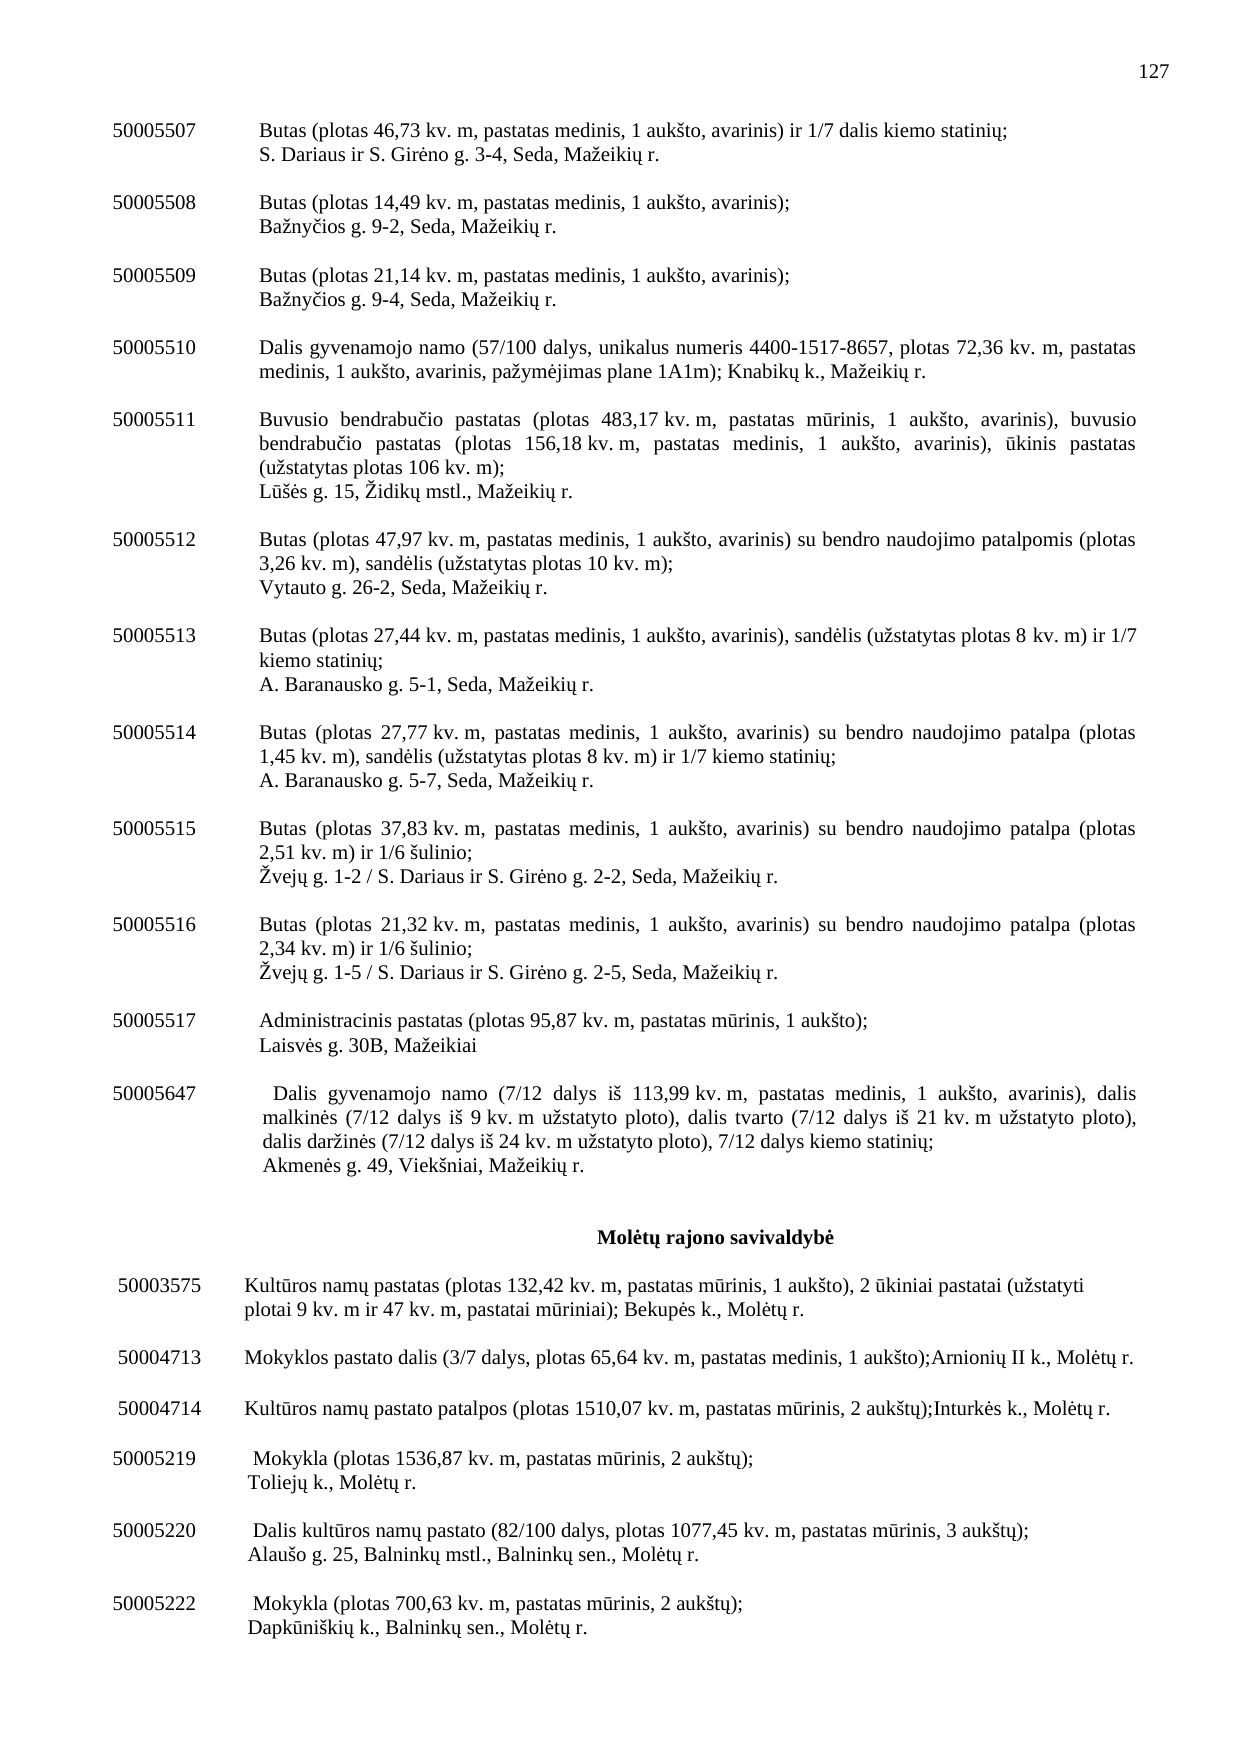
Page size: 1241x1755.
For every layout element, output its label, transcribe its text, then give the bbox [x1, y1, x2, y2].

table_cell [1198, 118, 1207, 190]
table_cell [1198, 1321, 1207, 1345]
table_cell [1198, 190, 1207, 262]
table_cell [1148, 1081, 1163, 1201]
table_cell [1148, 1009, 1163, 1081]
table_cell Dalis gyvenamojo namo (7/12 dalys iš 113,99 kv. m, pastatas medinis, 1 aukšto, avarinis), dalis malkinės (7/12 dalys iš 9 kv. m užstatyto ploto), dalis tvarto (7/12 dalys iš 21 kv. m užstatyto ploto), dalis daržinės (7/12 dalys iš 24 kv. m užstatyto ploto), 7/12 dalys kiemo statinių; Akmenės g. 49, Viekšniai, Mažeikių r. [233, 1081, 1148, 1201]
table_cell [1163, 263, 1178, 335]
table_cell [1193, 912, 1198, 1008]
table_cell 50005510 [101, 335, 233, 407]
table_cell [1163, 1081, 1178, 1201]
table_cell [1163, 1009, 1178, 1081]
table_cell [1148, 527, 1163, 623]
table_cell [1148, 816, 1163, 912]
table_cell [1207, 335, 1240, 407]
table_cell [1178, 118, 1192, 190]
table_cell [1198, 624, 1207, 720]
table_cell 50005508 [101, 190, 233, 262]
table_cell 50004714 [101, 1396, 233, 1422]
table_cell [1163, 335, 1178, 407]
table_cell [1178, 1081, 1192, 1201]
table_cell [1163, 1273, 1178, 1321]
table_cell Mokyklos pastato dalis (3/7 dalys, plotas 65,64 kv. m, pastatas medinis, 1 aukšto);Arnionių II k., Molėtų r. [233, 1345, 1198, 1372]
table_cell [1163, 407, 1178, 527]
table_cell [1193, 1009, 1198, 1081]
table_cell [1207, 1249, 1240, 1273]
table_cell [1148, 407, 1163, 527]
table_cell [1207, 1009, 1240, 1081]
table_cell 50005513 [101, 624, 233, 720]
table_cell [1207, 1225, 1240, 1249]
table_cell [1207, 720, 1240, 816]
table_cell [1163, 816, 1178, 912]
table_cell [1207, 1446, 1240, 1518]
table_cell [1163, 527, 1178, 623]
table_cell [1198, 335, 1207, 407]
table_cell [101, 1225, 233, 1249]
table_cell [1193, 118, 1198, 190]
table_cell [1178, 263, 1192, 335]
table_cell [1198, 1225, 1207, 1249]
table_cell [101, 1201, 1198, 1225]
table_cell [1198, 1422, 1207, 1446]
table_cell [1207, 1422, 1240, 1446]
table_cell 50005512 [101, 527, 233, 623]
table_cell [1198, 912, 1207, 1008]
table_cell [1207, 118, 1240, 190]
table_cell [1207, 407, 1240, 527]
table_cell [1178, 720, 1192, 816]
table_cell 50005516 [101, 912, 233, 1008]
table_cell [1193, 816, 1198, 912]
table_cell [101, 1321, 1198, 1345]
table_cell [1178, 335, 1192, 407]
table_cell Administracinis pastatas (plotas 95,87 kv. m, pastatas mūrinis, 1 aukšto); Laisvės g. 30B, Mažeikiai [233, 1009, 1148, 1081]
table_cell 50005219 [101, 1446, 233, 1518]
table_cell 50003575 [101, 1273, 233, 1321]
table_cell [1163, 624, 1178, 720]
table_cell [1198, 1009, 1207, 1081]
table_cell [1198, 1446, 1207, 1518]
table_cell [1198, 1273, 1207, 1321]
table_cell Dalis kultūros namų pastato (82/100 dalys, plotas 1077,45 kv. m, pastatas mūrinis, 3 aukštų); Alaušo g. 25, Balninkų mstl., Balninkų sen., Molėtų r. [233, 1518, 1198, 1591]
table_cell Butas (plotas 27,44 kv. m, pastatas medinis, 1 aukšto, avarinis), sandėlis (užstatytas plotas 8 kv. m) ir 1/7 kiemo statinių; A. Baranausko g. 5-1, Seda, Mažeikių r. [233, 624, 1148, 720]
table_cell [1163, 190, 1178, 262]
table_cell [1193, 527, 1198, 623]
table_cell Molėtų rajono savivaldybė [233, 1225, 1198, 1249]
table_cell Kultūros namų pastatas (plotas 132,42 kv. m, pastatas mūrinis, 1 aukšto), 2 ūkiniai pastatai (užstatyti plotai 9 kv. m ir 47 kv. m, pastatai mūriniai); Bekupės k., Molėtų r. [233, 1273, 1148, 1321]
table_cell Butas (plotas 27,77 kv. m, pastatas medinis, 1 aukšto, avarinis) su bendro naudojimo patalpa (plotas 1,45 kv. m), sandėlis (užstatytas plotas 8 kv. m) ir 1/7 kiemo statinių; A. Baranausko g. 5-7, Seda, Mažeikių r. [233, 720, 1148, 816]
table_cell 50005647 [101, 1081, 233, 1201]
table_cell [1207, 1396, 1240, 1422]
table_cell 50005509 [101, 263, 233, 335]
table_cell [1148, 335, 1163, 407]
table_cell [1207, 190, 1240, 262]
table_cell Dalis gyvenamojo namo (57/100 dalys, unikalus numeris 4400-1517-8657, plotas 72,36 kv. m, pastatas medinis, 1 aukšto, avarinis, pažymėjimas plane 1A1m); Knabikų k., Mažeikių r. [233, 335, 1148, 407]
table_cell [1163, 118, 1178, 190]
table_cell [1148, 263, 1163, 335]
table_cell [1198, 263, 1207, 335]
table_cell 50005517 [101, 1009, 233, 1081]
table_cell [1207, 1273, 1240, 1321]
table_cell [1207, 816, 1240, 912]
table_cell 50005514 [101, 720, 233, 816]
table_cell [1178, 1273, 1192, 1321]
table_cell [1148, 624, 1163, 720]
table_cell [101, 1372, 1198, 1396]
table_cell [1148, 190, 1163, 262]
table_cell [1207, 263, 1240, 335]
table_cell [1148, 1273, 1163, 1321]
table_cell Butas (plotas 14,49 kv. m, pastatas medinis, 1 aukšto, avarinis); Bažnyčios g. 9-2, Seda, Mažeikių r. [233, 190, 1148, 262]
table_cell Mokykla (plotas 700,63 kv. m, pastatas mūrinis, 2 aukštų); Dapkūniškių k., Balninkų sen., Molėtų r. [233, 1591, 1198, 1663]
table_cell [1163, 720, 1178, 816]
table_cell [1148, 912, 1163, 1008]
table_cell Butas (plotas 37,83 kv. m, pastatas medinis, 1 aukšto, avarinis) su bendro naudojimo patalpa (plotas 2,51 kv. m) ir 1/6 šulinio; Žvejų g. 1-2 / S. Dariaus ir S. Girėno g. 2-2, Seda, Mažeikių r. [233, 816, 1148, 912]
table_cell Butas (plotas 47,97 kv. m, pastatas medinis, 1 aukšto, avarinis) su bendro naudojimo patalpomis (plotas 3,26 kv. m), sandėlis (užstatytas plotas 10 kv. m); Vytauto g. 26-2, Seda, Mažeikių r. [233, 527, 1148, 623]
table_cell [1198, 816, 1207, 912]
table_cell [1193, 1273, 1198, 1321]
table_cell [1178, 407, 1192, 527]
table_cell [1207, 1591, 1240, 1663]
table_cell [1207, 1518, 1240, 1591]
table_cell Kultūros namų pastato patalpos (plotas 1510,07 kv. m, pastatas mūrinis, 2 aukštų);Inturkės k., Molėtų r. [233, 1396, 1198, 1422]
table_cell [1198, 1372, 1207, 1396]
table_cell [1198, 407, 1207, 527]
table_cell [1198, 527, 1207, 623]
table_cell [1148, 720, 1163, 816]
table_cell Butas (plotas 21,14 kv. m, pastatas medinis, 1 aukšto, avarinis); Bažnyčios g. 9-4, Seda, Mažeikių r. [233, 263, 1148, 335]
table_cell [1207, 624, 1240, 720]
table_cell [1193, 720, 1198, 816]
table_cell [1163, 912, 1178, 1008]
table_cell [1198, 1201, 1207, 1225]
table_cell Mokykla (plotas 1536,87 kv. m, pastatas mūrinis, 2 aukštų); Toliejų k., Molėtų r. [233, 1446, 1198, 1518]
table_cell [1198, 1249, 1207, 1273]
table_cell [1198, 1396, 1207, 1422]
table_cell [1148, 118, 1163, 190]
table_cell [1198, 1345, 1207, 1372]
table_cell [1178, 527, 1192, 623]
table_cell [1178, 816, 1192, 912]
table_cell [1193, 263, 1198, 335]
table_cell [1207, 1081, 1240, 1201]
table_cell [1207, 527, 1240, 623]
table_cell 50005220 [101, 1518, 233, 1591]
table_cell [1193, 190, 1198, 262]
table_cell [101, 1422, 1198, 1446]
table_cell [1207, 1201, 1240, 1225]
table_cell [1198, 1081, 1207, 1201]
table_cell [101, 1249, 1198, 1273]
table_cell Buvusio bendrabučio pastatas (plotas 483,17 kv. m, pastatas mūrinis, 1 aukšto, avarinis), buvusio bendrabučio pastatas (plotas 156,18 kv. m, pastatas medinis, 1 aukšto, avarinis), ūkinis pastatas (užstatytas plotas 106 kv. m); Lūšės g. 15, Židikų mstl., Mažeikių r. [233, 407, 1148, 527]
table_cell [1193, 624, 1198, 720]
table_cell [1207, 1321, 1240, 1345]
table_cell [1207, 1345, 1240, 1372]
table_cell [1178, 1009, 1192, 1081]
table_cell [1178, 912, 1192, 1008]
table_cell [1193, 407, 1198, 527]
table_cell 50004713 [101, 1345, 233, 1372]
table_cell [1178, 624, 1192, 720]
table_cell 50005222 [101, 1591, 233, 1663]
table_cell [1178, 190, 1192, 262]
table_cell [1193, 335, 1198, 407]
table_cell [1198, 1518, 1207, 1591]
table_cell [1207, 1372, 1240, 1396]
table_cell 50005515 [101, 816, 233, 912]
table_cell [1198, 1591, 1207, 1663]
table_cell 50005511 [101, 407, 233, 527]
table_cell Butas (plotas 21,32 kv. m, pastatas medinis, 1 aukšto, avarinis) su bendro naudojimo patalpa (plotas 2,34 kv. m) ir 1/6 šulinio; Žvejų g. 1-5 / S. Dariaus ir S. Girėno g. 2-5, Seda, Mažeikių r. [233, 912, 1148, 1008]
table_cell [1198, 720, 1207, 816]
table_cell [1207, 912, 1240, 1008]
table_cell [1193, 1081, 1198, 1201]
table_cell Butas (plotas 46,73 kv. m, pastatas medinis, 1 aukšto, avarinis) ir 1/7 dalis kiemo statinių; S. Dariaus ir S. Girėno g. 3-4, Seda, Mažeikių r. [233, 118, 1148, 190]
table_cell 50005507 [101, 118, 233, 190]
